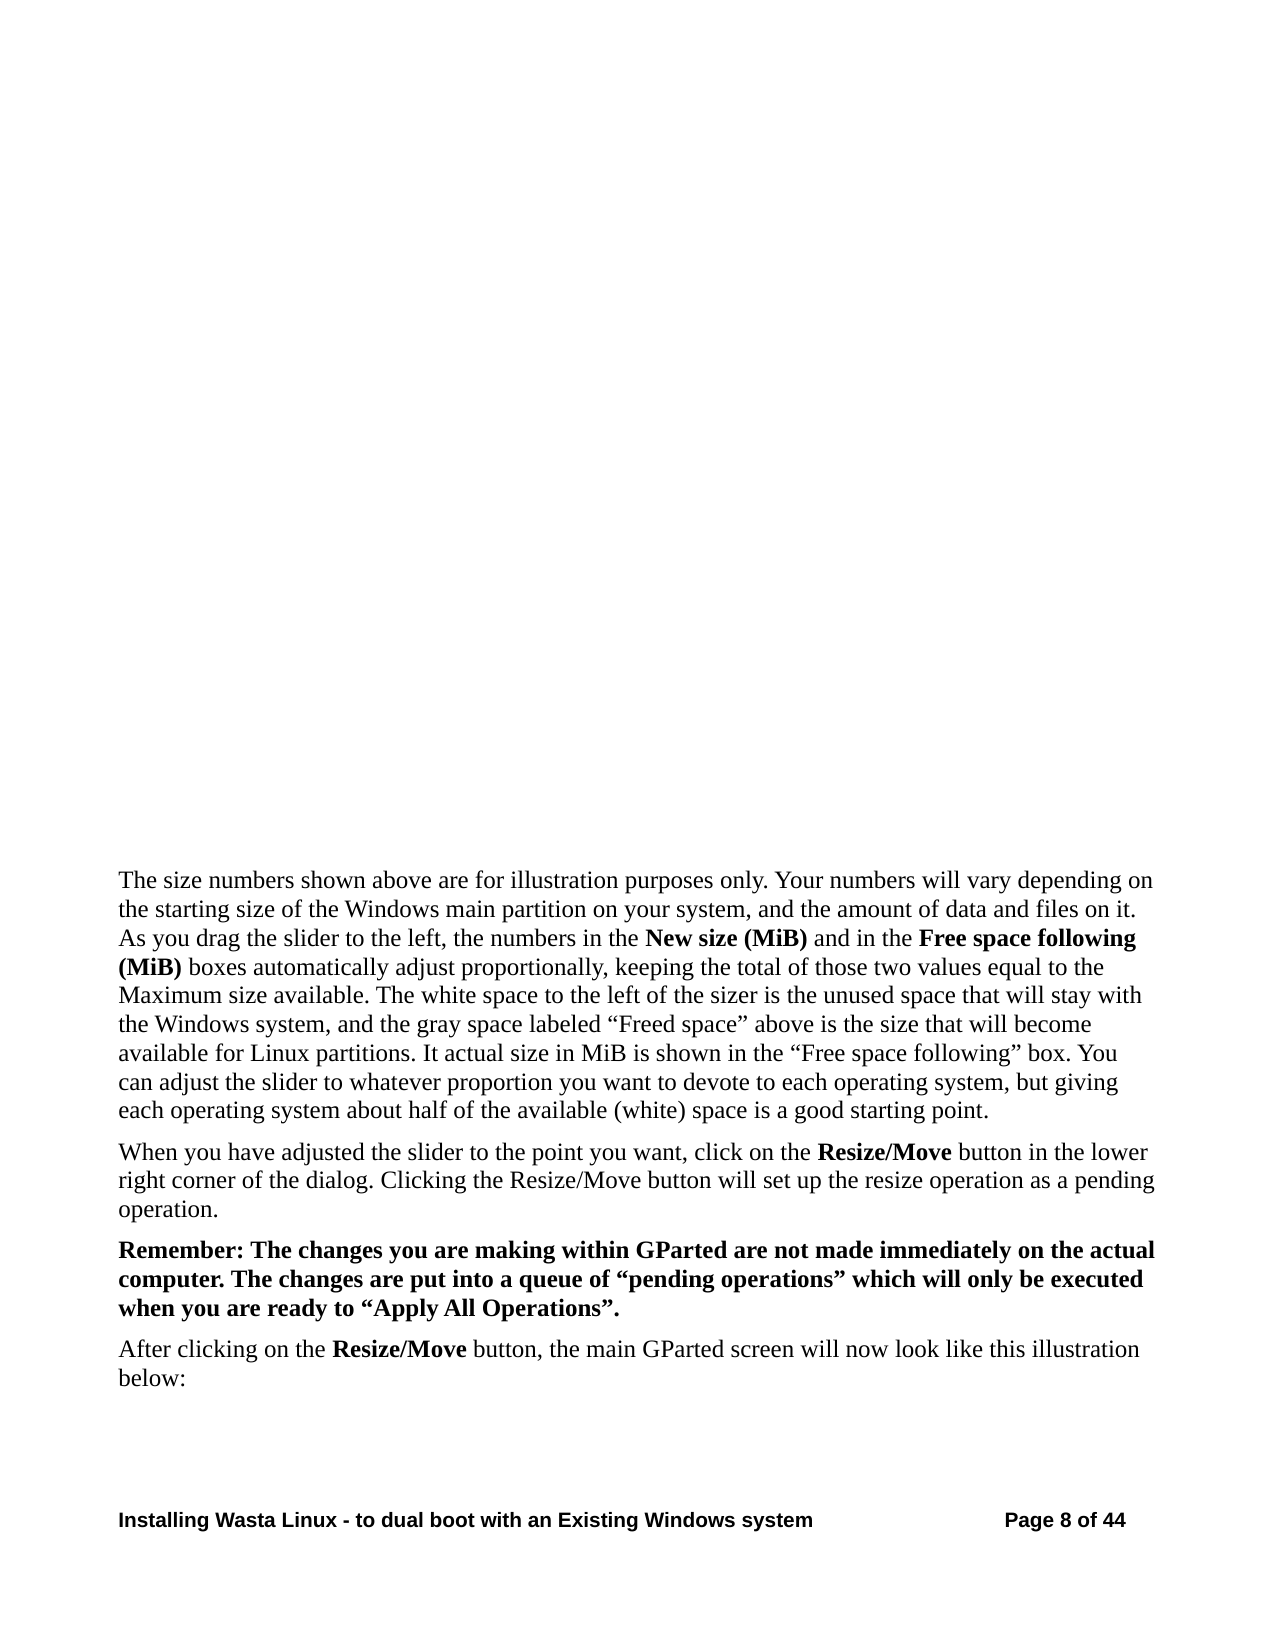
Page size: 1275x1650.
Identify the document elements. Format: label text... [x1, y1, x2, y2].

text When you have adjusted the slider to the point you want, click on the Resize/Move button in the lower right corner of the dialog. Clicking the Resize/Move button will set up the resize operation as a pending operation. [118, 1137, 1157, 1223]
text Remember: The changes you are making within GParted are not made immediately on the actual computer. The changes are put into a queue of “pending operations” which will only be executed when you are ready to “Apply All Operations”. [118, 1236, 1157, 1322]
text After clicking on the Resize/Move button, the main GParted screen will now look like this illustration below: [118, 1334, 1157, 1392]
text The size numbers shown above are for illustration purposes only. Your numbers will vary depending on the starting size of the Windows main partition on your system, and the amount of data and files on it. As you drag the slider to the left, the numbers in the New size (MiB) and in the Free space following (MiB) boxes automatically adjust proportionally, keeping the total of those two values equal to the Maximum size available. The white space to the left of the sizer is the unused space that will stay with the Windows system, and the gray space labeled “Freed space” above is the size that will become available for Linux partitions. It actual size in MiB is shown in the “Free space following” box. You can adjust the slider to whatever proportion you want to devote to each operating system, but giving each operating system about half of the available (white) space is a good starting point. [118, 866, 1157, 1124]
